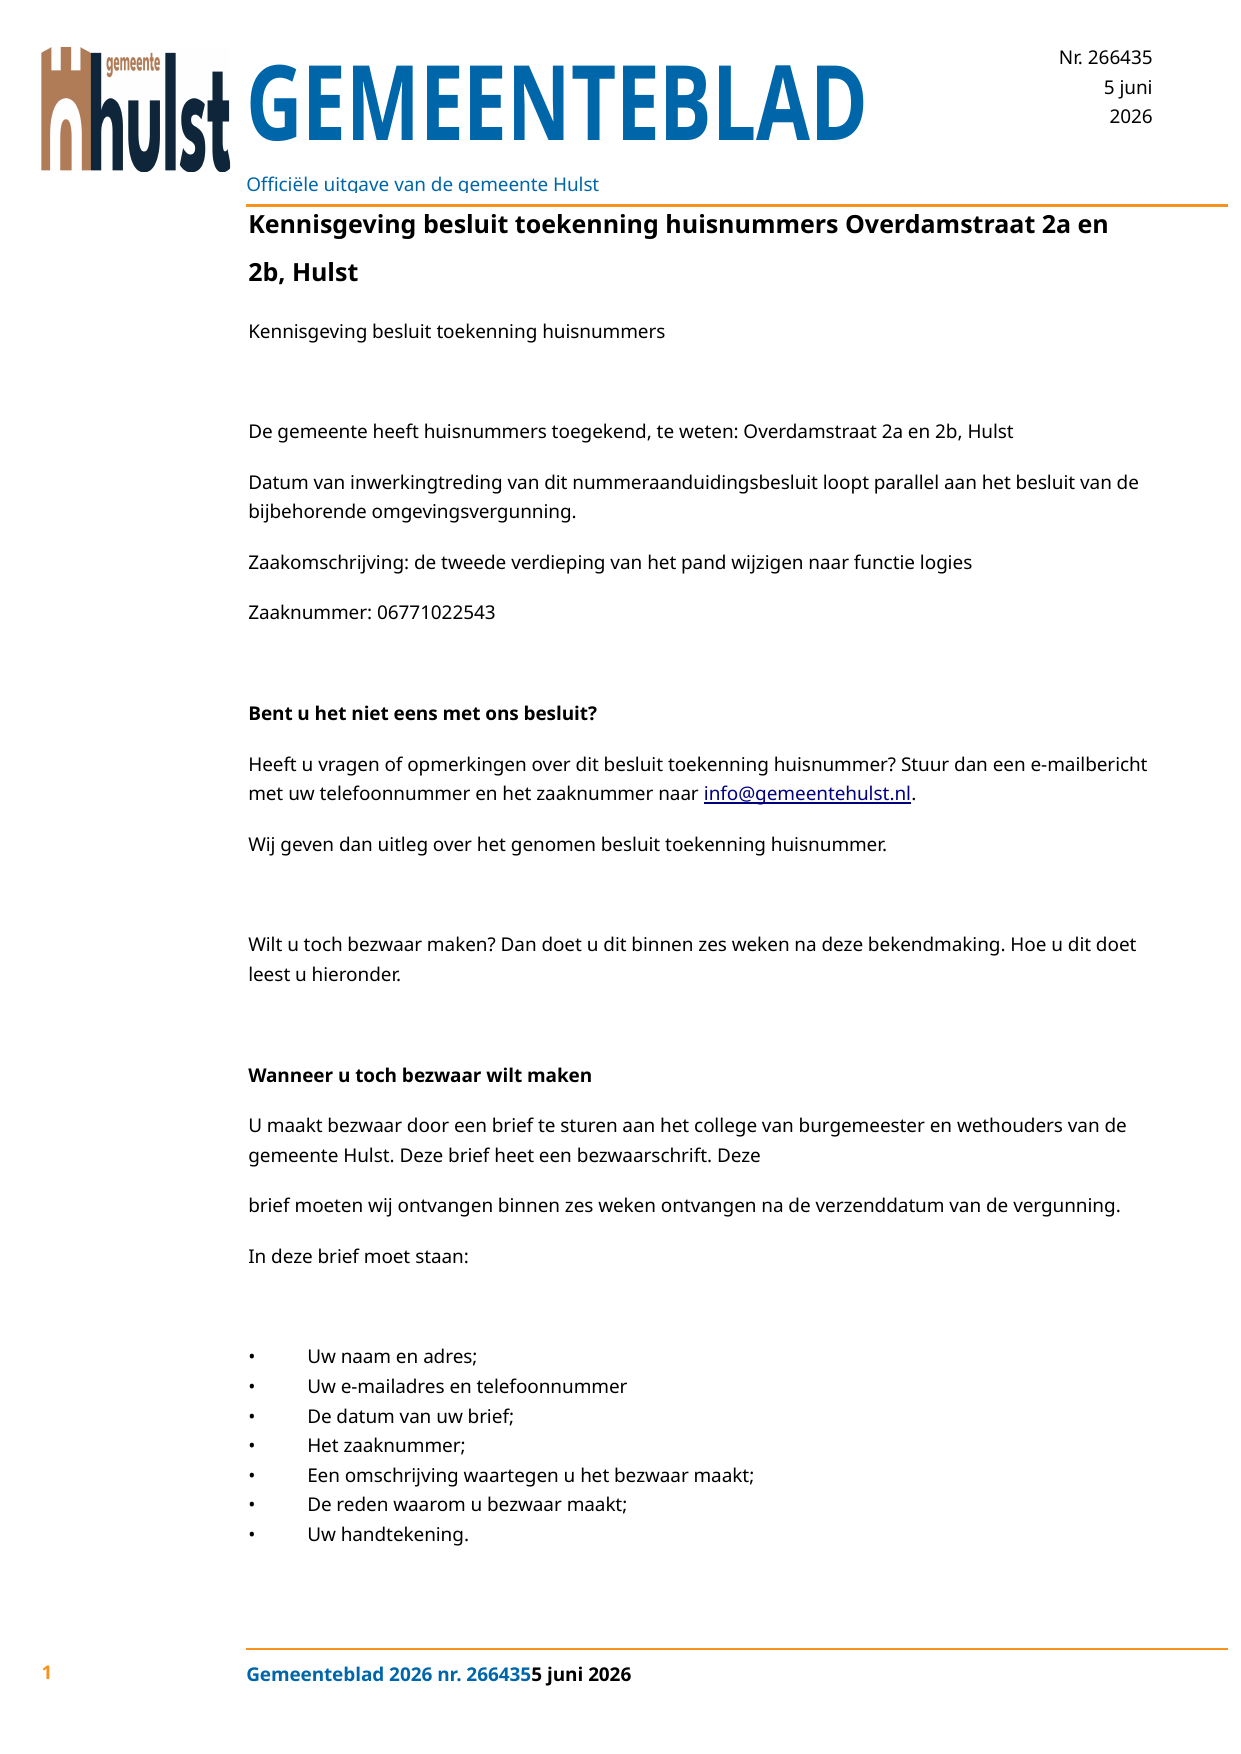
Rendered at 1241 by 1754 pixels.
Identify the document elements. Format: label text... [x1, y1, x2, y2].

text Wij geven dan uitleg over het genomen besluit toekenning huisnummer. [248, 831, 1152, 857]
text Zaakomschrijving: de tweede verdieping van het pand wijzigen naar functie logies [248, 549, 1152, 575]
text Wilt u toch bezwaar maken? Dan doet u dit binnen zes weken na deze bekendmaking. Hoe u dit doet leest u hieronder. [248, 932, 1152, 987]
text brief moeten wij ontvangen binnen zes weken ontvangen na de verzenddatum van de vergunning. [248, 1192, 1152, 1218]
list Een omschrijving waartegen u het bezwaar maakt; [248, 1462, 1152, 1488]
text Wanneer u toch bezwaar wilt maken [248, 1062, 1152, 1088]
list Uw naam en adres; [248, 1344, 1152, 1369]
list De reden waarom u bezwaar maakt; [248, 1492, 1152, 1517]
text Kennisgeving besluit toekenning huisnummers Overdamstraat 2a en 2b, Hulst [248, 207, 1152, 288]
text Datum van inwerkingtreding van dit nummeraanduidingsbesluit loopt parallel aan het besluit van de bijbehorende omgevingsvergunning. [248, 469, 1152, 524]
list Uw handtekening. [248, 1521, 1152, 1547]
text U maakt bezwaar door een brief te sturen aan het college van burgemeester en wethouders van de gemeente Hulst. Deze brief heet een bezwaarschrift. Deze [248, 1112, 1152, 1168]
picture [41, 47, 231, 172]
text Kennisgeving besluit toekenning huisnummers [248, 318, 1152, 344]
list Het zaaknummer; [248, 1432, 1152, 1458]
list Uw e-mailadres en telefoonnummer [248, 1373, 1152, 1399]
text Zaaknummer: 06771022543 [248, 599, 1152, 625]
text De gemeente heeft huisnummers toegekend, te weten: Overdamstraat 2a en 2b, Hulst [248, 419, 1152, 444]
list De datum van uw brief; [248, 1403, 1152, 1429]
text Heeft u vragen of opmerkingen over dit besluit toekenning huisnummer? Stuur dan een e-mailbericht met uw telefoonnummer en het zaaknummer naar info@gemeentehulst.nl. [248, 751, 1152, 806]
text Bent u het niet eens met ons besluit? [248, 700, 1152, 726]
text In deze brief moet staan: [248, 1243, 1152, 1269]
